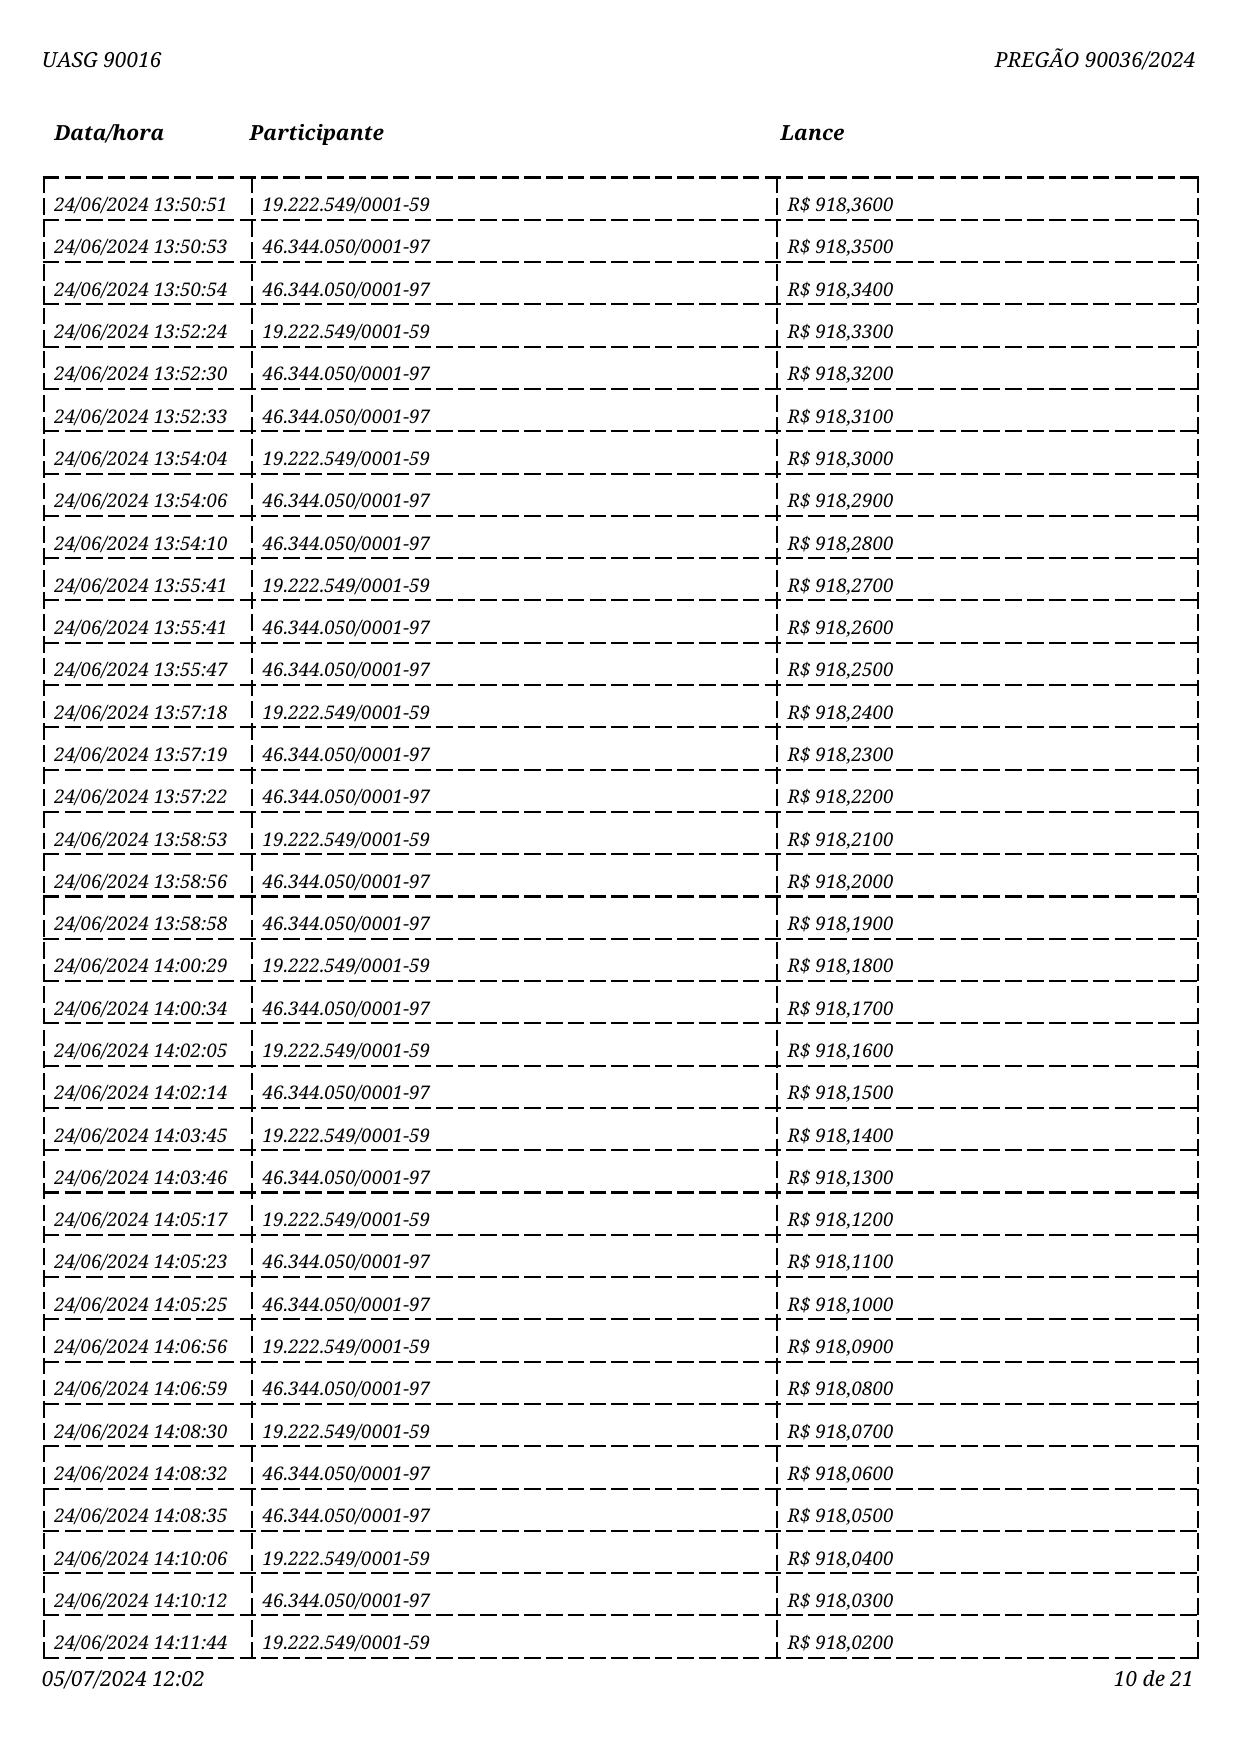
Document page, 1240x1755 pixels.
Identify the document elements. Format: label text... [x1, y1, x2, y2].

table_cell 46.344.050/0001-97 [252, 1276, 777, 1318]
table_cell 19.222.549/0001-59 [252, 1191, 777, 1234]
table_cell 24/06/2024 14:06:59 [44, 1361, 252, 1403]
table_cell R$ 918,1300 [777, 1149, 1198, 1191]
table_header 24/06/2024 13:50:51 [44, 176, 252, 219]
table_cell 19.222.549/0001-59 [252, 303, 777, 346]
table_cell 24/06/2024 14:03:46 [44, 1149, 252, 1191]
table_cell 24/06/2024 13:58:58 [44, 895, 252, 938]
table_cell 24/06/2024 13:55:47 [44, 642, 252, 684]
table_cell 46.344.050/0001-97 [252, 1234, 777, 1276]
table_cell R$ 918,2900 [777, 473, 1198, 515]
table_cell 46.344.050/0001-97 [252, 1065, 777, 1107]
table_cell R$ 918,1500 [777, 1065, 1198, 1107]
table_cell 46.344.050/0001-97 [252, 853, 777, 895]
table_cell 24/06/2024 14:08:35 [44, 1488, 252, 1530]
table_cell R$ 918,2800 [777, 515, 1198, 557]
table_cell 19.222.549/0001-59 [252, 1318, 777, 1361]
table_cell R$ 918,1400 [777, 1107, 1198, 1149]
table_cell R$ 918,3500 [777, 219, 1198, 261]
table_cell 24/06/2024 13:55:41 [44, 599, 252, 642]
table_cell 19.222.549/0001-59 [252, 811, 777, 853]
table_cell 24/06/2024 13:52:33 [44, 388, 252, 430]
table_cell 46.344.050/0001-97 [252, 980, 777, 1022]
table_cell 24/06/2024 14:02:14 [44, 1065, 252, 1107]
table_cell 24/06/2024 14:10:06 [44, 1530, 252, 1572]
table_cell 46.344.050/0001-97 [252, 219, 777, 261]
table_cell 19.222.549/0001-59 [252, 938, 777, 980]
table_cell 46.344.050/0001-97 [252, 642, 777, 684]
table_cell 24/06/2024 14:05:17 [44, 1191, 252, 1234]
table_cell R$ 918,2400 [777, 684, 1198, 726]
table_cell R$ 918,1600 [777, 1022, 1198, 1064]
table_cell 24/06/2024 13:57:22 [44, 769, 252, 811]
table_cell 46.344.050/0001-97 [252, 515, 777, 557]
table_cell R$ 918,2200 [777, 769, 1198, 811]
table_cell 19.222.549/0001-59 [252, 1022, 777, 1064]
table_cell 24/06/2024 14:06:56 [44, 1318, 252, 1361]
table_cell 24/06/2024 14:05:25 [44, 1276, 252, 1318]
table_cell 46.344.050/0001-97 [252, 346, 777, 388]
table_cell 24/06/2024 13:52:24 [44, 303, 252, 346]
table_cell R$ 918,1000 [777, 1276, 1198, 1318]
table_cell 46.344.050/0001-97 [252, 726, 777, 768]
table_cell 24/06/2024 13:50:54 [44, 261, 252, 303]
table_cell R$ 918,0500 [777, 1488, 1198, 1530]
table_cell 19.222.549/0001-59 [252, 1614, 777, 1657]
table_cell R$ 918,0800 [777, 1361, 1198, 1403]
table_cell 46.344.050/0001-97 [252, 1572, 777, 1614]
table_cell R$ 918,3400 [777, 261, 1198, 303]
table_cell R$ 918,3100 [777, 388, 1198, 430]
table_cell 19.222.549/0001-59 [252, 557, 777, 599]
table_cell 24/06/2024 13:54:06 [44, 473, 252, 515]
table_cell 19.222.549/0001-59 [252, 1107, 777, 1149]
table_cell R$ 918,1800 [777, 938, 1198, 980]
table_cell R$ 918,1100 [777, 1234, 1198, 1276]
table_header R$ 918,3600 [777, 176, 1198, 219]
table_cell 46.344.050/0001-97 [252, 1361, 777, 1403]
table_cell 24/06/2024 14:02:05 [44, 1022, 252, 1064]
table_cell 24/06/2024 13:55:41 [44, 557, 252, 599]
table_cell 19.222.549/0001-59 [252, 684, 777, 726]
table_cell 24/06/2024 13:57:18 [44, 684, 252, 726]
table_cell R$ 918,3000 [777, 430, 1198, 472]
table_cell 24/06/2024 13:57:19 [44, 726, 252, 768]
table_cell R$ 918,1900 [777, 895, 1198, 938]
table_cell R$ 918,0200 [777, 1614, 1198, 1657]
table_cell R$ 918,2600 [777, 599, 1198, 642]
table_cell R$ 918,0400 [777, 1530, 1198, 1572]
table_cell 24/06/2024 14:08:30 [44, 1403, 252, 1445]
table_cell 24/06/2024 13:52:30 [44, 346, 252, 388]
table_cell 24/06/2024 14:10:12 [44, 1572, 252, 1614]
table_cell 46.344.050/0001-97 [252, 1149, 777, 1191]
table_cell R$ 918,1700 [777, 980, 1198, 1022]
table_cell 46.344.050/0001-97 [252, 388, 777, 430]
table_cell 24/06/2024 14:11:44 [44, 1614, 252, 1657]
table_cell R$ 918,2500 [777, 642, 1198, 684]
table_cell R$ 918,0900 [777, 1318, 1198, 1361]
table_cell R$ 918,3300 [777, 303, 1198, 346]
table_cell 46.344.050/0001-97 [252, 1445, 777, 1487]
table_cell 24/06/2024 14:08:32 [44, 1445, 252, 1487]
table_cell R$ 918,3200 [777, 346, 1198, 388]
table_cell 24/06/2024 13:54:10 [44, 515, 252, 557]
table_cell R$ 918,0600 [777, 1445, 1198, 1487]
table_cell 46.344.050/0001-97 [252, 895, 777, 938]
table_cell 46.344.050/0001-97 [252, 599, 777, 642]
table_cell R$ 918,0300 [777, 1572, 1198, 1614]
table_cell R$ 918,0700 [777, 1403, 1198, 1445]
table_cell 24/06/2024 13:50:53 [44, 219, 252, 261]
table_cell 19.222.549/0001-59 [252, 1530, 777, 1572]
table_cell 24/06/2024 13:58:53 [44, 811, 252, 853]
table_cell 46.344.050/0001-97 [252, 1488, 777, 1530]
table_cell 46.344.050/0001-97 [252, 769, 777, 811]
table_cell R$ 918,2000 [777, 853, 1198, 895]
table_cell 19.222.549/0001-59 [252, 430, 777, 472]
table_cell 46.344.050/0001-97 [252, 261, 777, 303]
table_cell R$ 918,2700 [777, 557, 1198, 599]
table_cell 24/06/2024 14:00:29 [44, 938, 252, 980]
table_cell 24/06/2024 13:54:04 [44, 430, 252, 472]
table_cell 24/06/2024 14:03:45 [44, 1107, 252, 1149]
table_cell 46.344.050/0001-97 [252, 473, 777, 515]
table_header 19.222.549/0001-59 [252, 176, 777, 219]
table_cell 24/06/2024 14:05:23 [44, 1234, 252, 1276]
table_cell 24/06/2024 14:00:34 [44, 980, 252, 1022]
table_cell 19.222.549/0001-59 [252, 1403, 777, 1445]
table_cell 24/06/2024 13:58:56 [44, 853, 252, 895]
table_cell R$ 918,2300 [777, 726, 1198, 768]
table_cell R$ 918,1200 [777, 1191, 1198, 1234]
table_cell R$ 918,2100 [777, 811, 1198, 853]
